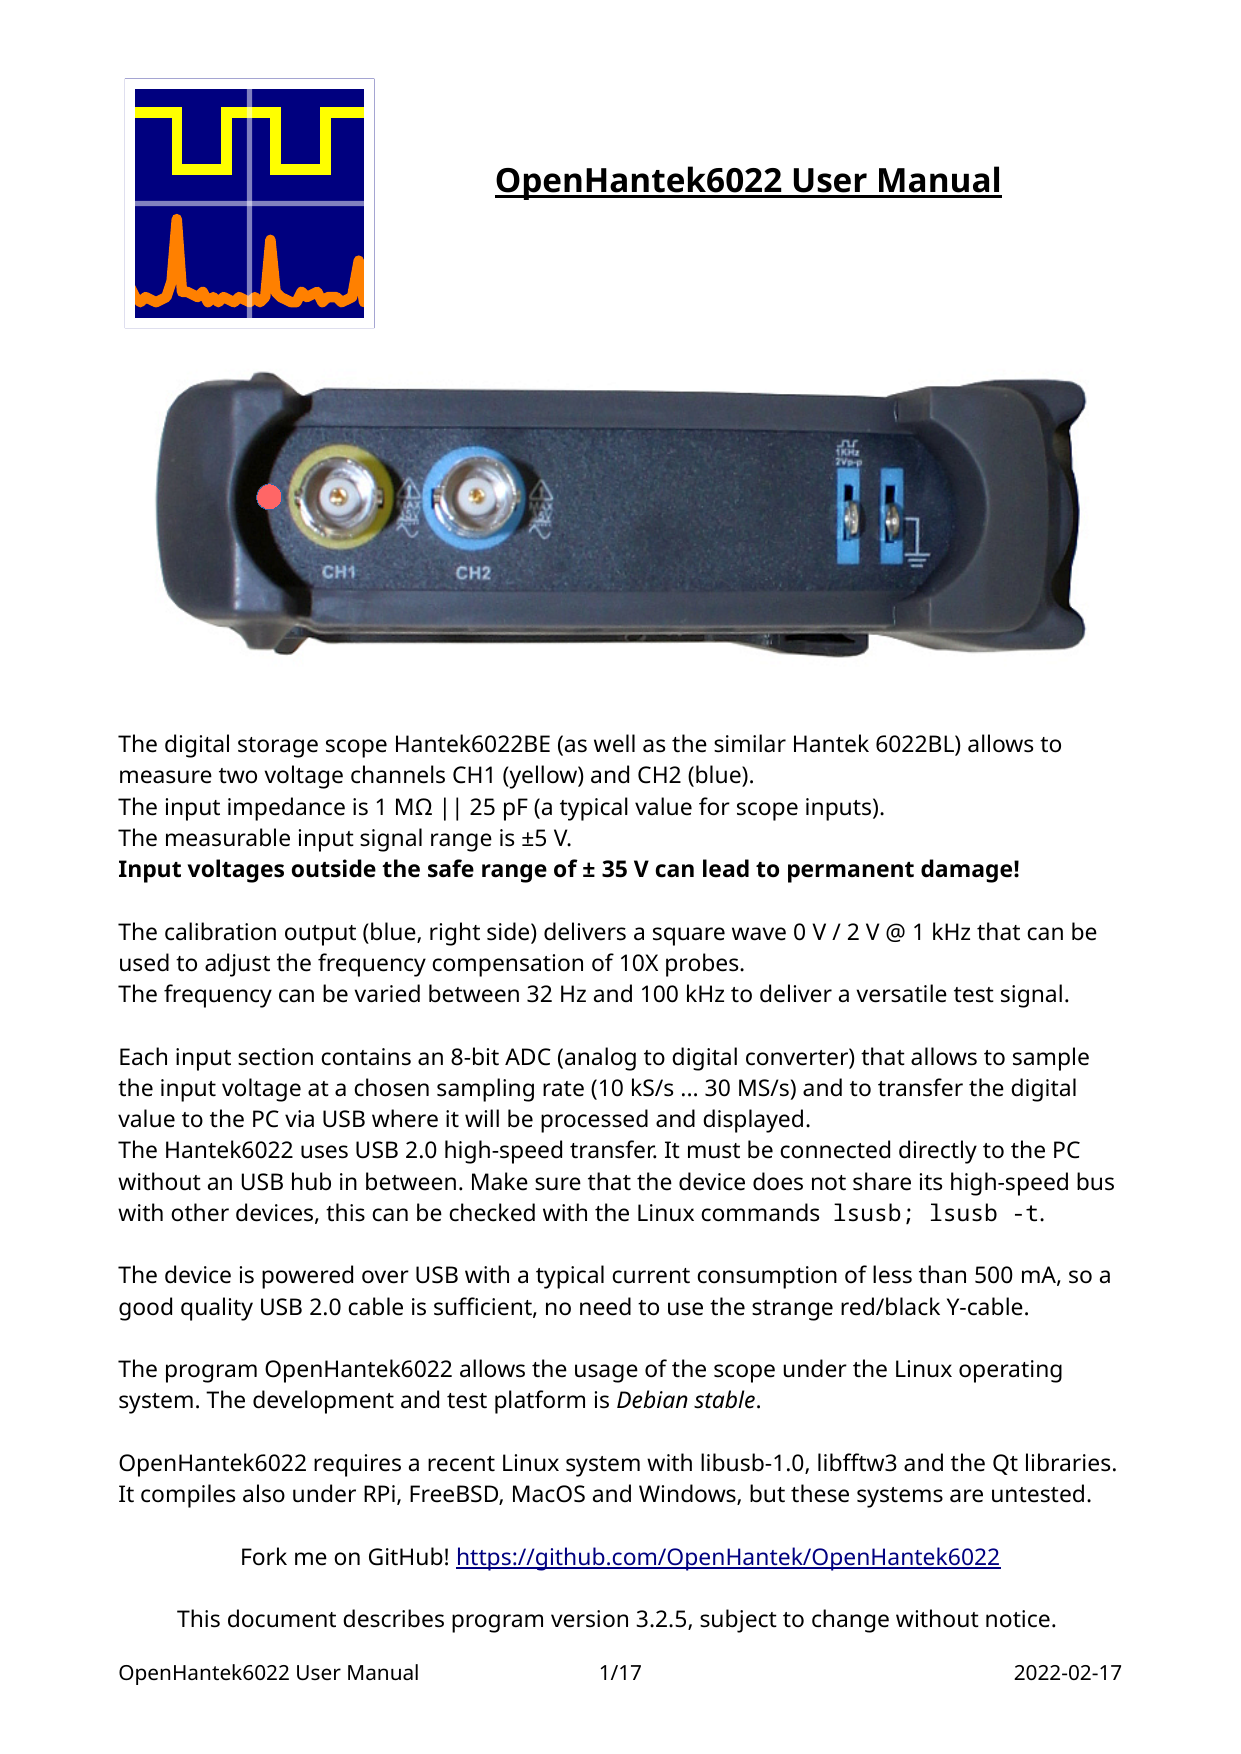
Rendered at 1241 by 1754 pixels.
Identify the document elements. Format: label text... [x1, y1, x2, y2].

title OpenHantek6022 User Manual [375, 100, 1122, 202]
text OpenHantek6022 requires a recent Linux system with libusb-1.0, libfftw3 and the Qt libraries. It compiles also under RPi, FreeBSD, MacOS and Windows, but these systems are untested. [118, 1447, 1122, 1509]
text The measurable input signal range is ±5 V. [118, 822, 1122, 853]
picture [118, 328, 1113, 700]
text The calibration output (blue, right side) delivers a square wave 0 V / 2 V @ 1 kHz that can be used to adjust the frequency compensation of 10X probes. [118, 916, 1122, 978]
text The digital storage scope Hantek6022BE (as well as the similar Hantek 6022BL) allows to measure two voltage channels CH1 (yellow) and CH2 (blue). [118, 728, 1122, 791]
title [118, 100, 124, 202]
text Each input section contains an 8-bit ADC (analog to digital converter) that allows to sample the input voltage at a chosen sampling rate (10 kS/s ... 30 MS/s) and to transfer the digital value to the PC via USB where it will be processed and displayed. [118, 1041, 1122, 1134]
text Fork me on GitHub! https://github.com/OpenHantek/OpenHantek6022 [118, 1541, 1122, 1572]
text The frequency can be varied between 32 Hz and 100 kHz to deliver a versatile test signal. [118, 978, 1122, 1009]
text The Hantek6022 uses USB 2.0 high-speed transfer. It must be connected directly to the PC without an USB hub in between. Make sure that the device does not share its high-speed bus with other devices, this can be checked with the Linux commands lsusb; lsusb -t. [118, 1134, 1122, 1228]
text The input impedance is 1 MΩ || 25 pF (a typical value for scope inputs). [118, 791, 1122, 822]
text The program OpenHantek6022 allows the usage of the scope under the Linux operating system. The development and test platform is Debian stable. [118, 1353, 1122, 1416]
text This document describes program version 3.2.5, subject to change without notice. [118, 1603, 1122, 1634]
text The device is powered over USB with a typical current consumption of less than 500 mA, so a good quality USB 2.0 cable is sufficient, no need to use the strange red/black Y-cable. [118, 1259, 1122, 1322]
text Input voltages outside the safe range of ± 35 V can lead to permanent damage! [118, 853, 1122, 884]
